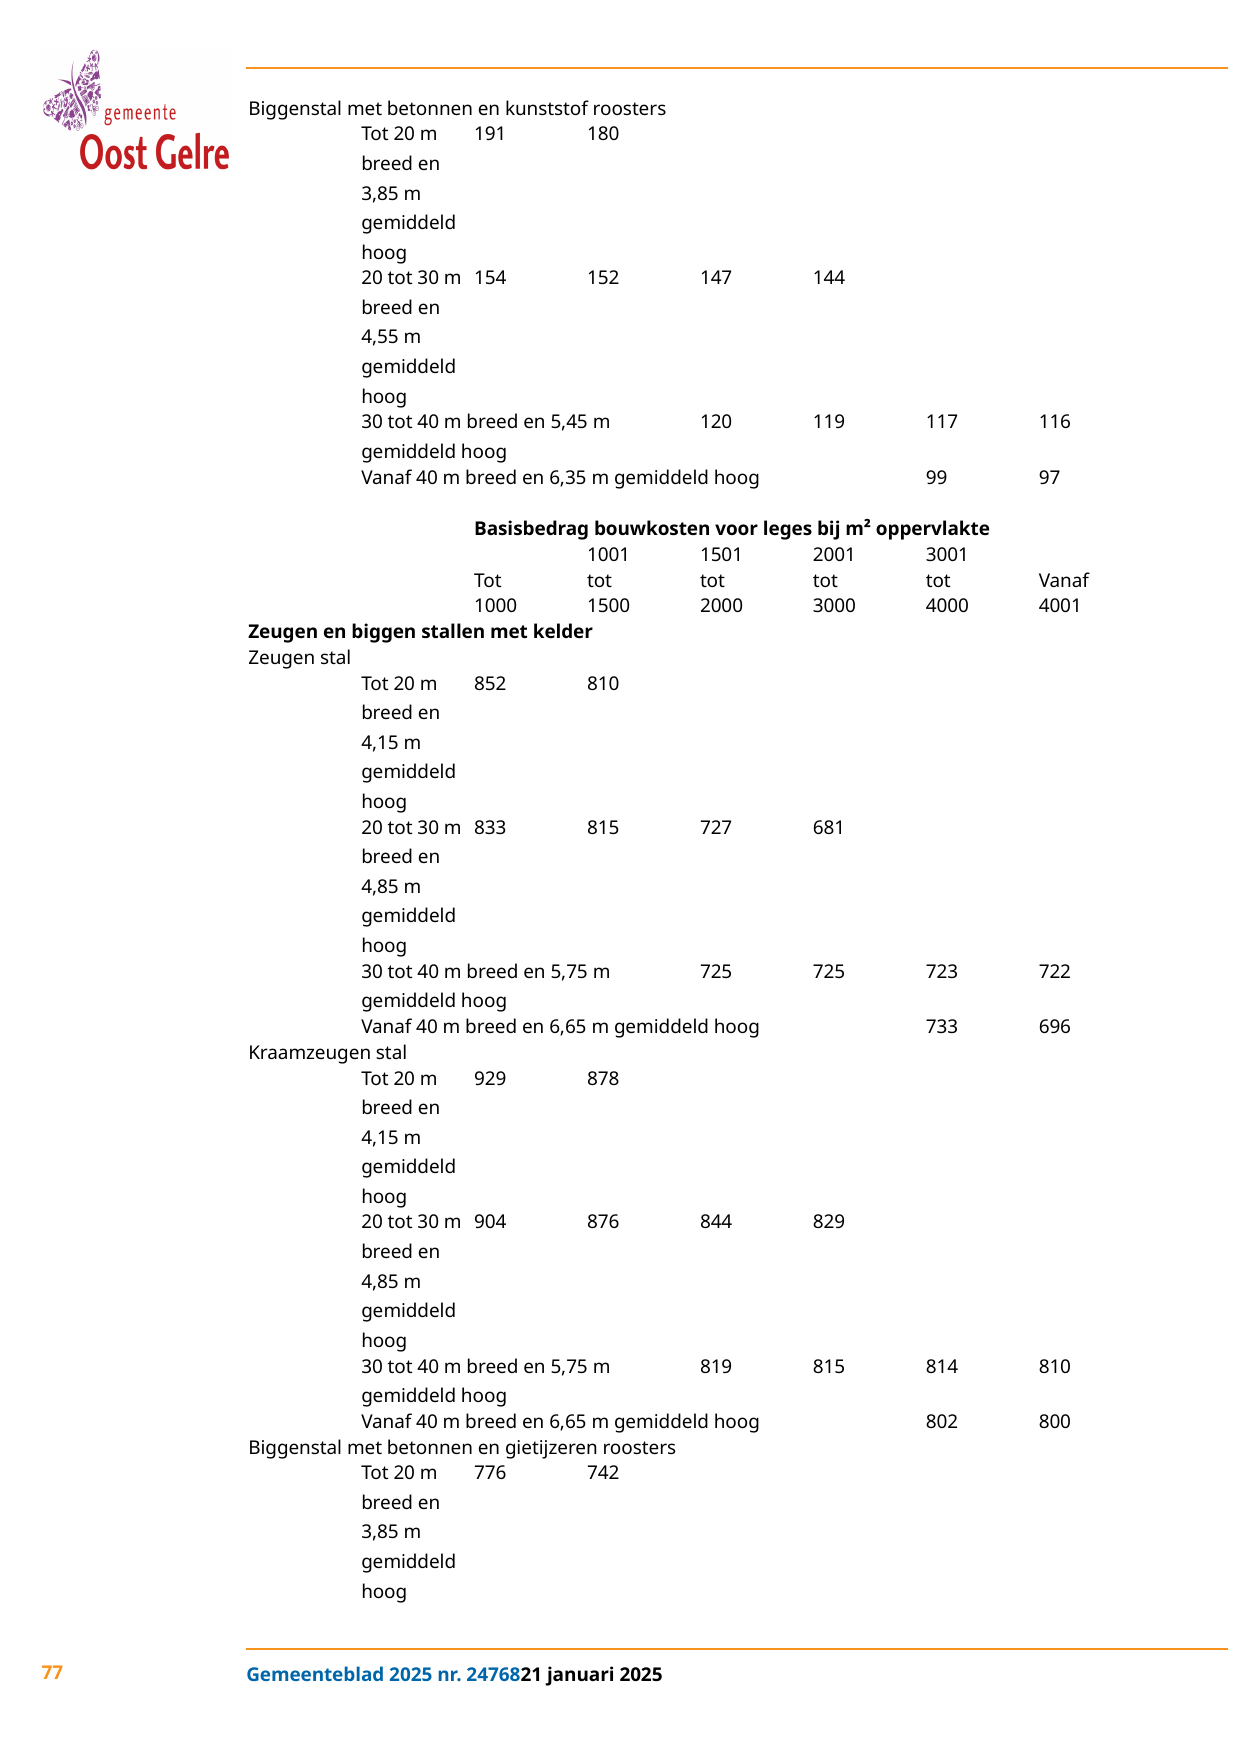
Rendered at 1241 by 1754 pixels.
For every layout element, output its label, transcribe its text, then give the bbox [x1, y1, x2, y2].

table_cell [700, 644, 813, 670]
table_cell [248, 515, 361, 541]
table_cell 852 [474, 670, 587, 814]
table_cell 800 [1039, 1408, 1152, 1434]
table_cell 117 [926, 409, 1038, 464]
table_cell 776 [474, 1460, 587, 1604]
table_cell [926, 1039, 1038, 1065]
table_cell 1001 [587, 541, 700, 567]
table_cell 1501 [700, 541, 813, 567]
table_cell 144 [813, 265, 926, 409]
table_cell 154 [474, 265, 587, 409]
table_cell [926, 1209, 1038, 1353]
picture [41, 47, 231, 172]
table_cell Biggenstal met betonnen en kunststof roosters [248, 95, 813, 121]
table_cell [248, 409, 361, 464]
table_cell [813, 644, 926, 670]
table_cell 829 [813, 1209, 926, 1353]
table_cell 876 [587, 1209, 700, 1353]
table_cell 929 [474, 1065, 587, 1209]
table_cell [1039, 95, 1152, 121]
table_cell [813, 670, 926, 814]
table_cell [1039, 1039, 1152, 1065]
table_cell 30 tot 40 m breed en 5,45 m gemiddeld hoog [361, 409, 700, 464]
table_cell Kraamzeugen stal [248, 1039, 474, 1065]
table_cell [1039, 265, 1152, 409]
table_cell [700, 1039, 813, 1065]
table_cell [926, 1460, 1038, 1604]
table_cell [1039, 121, 1152, 264]
table_cell Zeugen stal [248, 644, 474, 670]
table_cell 119 [813, 409, 926, 464]
table_cell 815 [813, 1353, 926, 1408]
table_cell [926, 814, 1038, 958]
table_cell tot [926, 567, 1038, 593]
table_cell 191 [474, 121, 587, 264]
table_cell 99 [926, 464, 1038, 490]
table_cell 725 [700, 958, 813, 1013]
table_cell [474, 490, 587, 515]
table_cell [474, 541, 587, 567]
table_cell [587, 490, 700, 515]
table_cell Vanaf 40 m breed en 6,65 m gemiddeld hoog [361, 1013, 926, 1039]
table_cell 152 [587, 265, 700, 409]
table_cell [361, 541, 474, 567]
table_cell [813, 618, 926, 644]
table_cell [813, 1065, 926, 1209]
table_cell [700, 670, 813, 814]
table_cell [248, 121, 361, 264]
table_cell 733 [926, 1013, 1038, 1039]
table_cell [700, 1460, 813, 1604]
table_cell [926, 1065, 1038, 1209]
table_cell [1039, 541, 1152, 567]
table_cell [813, 1039, 926, 1065]
table_cell 4000 [926, 593, 1038, 618]
table_cell 2001 [813, 541, 926, 567]
table_cell [248, 1408, 361, 1434]
table_cell 696 [1039, 1013, 1152, 1039]
table_cell [587, 1039, 700, 1065]
table_cell [248, 490, 361, 515]
table_cell [1039, 618, 1152, 644]
table_cell [1039, 644, 1152, 670]
table_cell 2000 [700, 593, 813, 618]
table_cell 30 tot 40 m breed en 5,75 m gemiddeld hoog [361, 958, 700, 1013]
table_cell [926, 121, 1038, 264]
table_cell 3000 [813, 593, 926, 618]
table_cell [813, 95, 926, 121]
table_cell [926, 618, 1038, 644]
table_cell [248, 464, 361, 490]
table_cell tot [813, 567, 926, 593]
table_cell Tot 20 m breed en 3,85 m gemiddeld hoog [361, 1460, 474, 1604]
table_cell 904 [474, 1209, 587, 1353]
table_cell Vanaf 40 m breed en 6,35 m gemiddeld hoog [361, 464, 926, 490]
table_cell 723 [926, 958, 1038, 1013]
table_cell [248, 670, 361, 814]
table_cell Zeugen en biggen stallen met kelder [248, 618, 700, 644]
table_cell [926, 1434, 1038, 1459]
table_cell 681 [813, 814, 926, 958]
table_cell 97 [1039, 464, 1152, 490]
table_cell 4001 [1039, 593, 1152, 618]
table_cell 819 [700, 1353, 813, 1408]
table_cell [248, 541, 361, 567]
table_cell Vanaf [1039, 567, 1152, 593]
table_cell Biggenstal met betonnen en gietijzeren roosters [248, 1434, 813, 1459]
table_cell 722 [1039, 958, 1152, 1013]
table_cell 810 [1039, 1353, 1152, 1408]
table_cell [700, 490, 813, 515]
table_cell 844 [700, 1209, 813, 1353]
table_cell 20 tot 30 m breed en 4,55 m gemiddeld hoog [361, 265, 474, 409]
table_cell Vanaf 40 m breed en 6,65 m gemiddeld hoog [361, 1408, 926, 1434]
table_cell 1000 [474, 593, 587, 618]
table_cell [361, 490, 474, 515]
table_cell [700, 1065, 813, 1209]
table_cell 20 tot 30 m breed en 4,85 m gemiddeld hoog [361, 1209, 474, 1353]
table_cell [248, 593, 361, 618]
table_cell [248, 1460, 361, 1604]
table_cell [1039, 490, 1152, 515]
table_cell [1039, 1209, 1152, 1353]
table_cell [1039, 1460, 1152, 1604]
table_cell Tot 20 m breed en 4,15 m gemiddeld hoog [361, 1065, 474, 1209]
table_cell 116 [1039, 409, 1152, 464]
table_cell [248, 814, 361, 958]
table_cell Basisbedrag bouwkosten voor leges bij m² oppervlakte [474, 515, 1152, 541]
table_cell [813, 1434, 926, 1459]
table_cell tot [700, 567, 813, 593]
table_cell [813, 490, 926, 515]
table_cell [700, 121, 813, 264]
table_cell [926, 644, 1038, 670]
table_cell [587, 644, 700, 670]
table_cell [926, 265, 1038, 409]
table_cell [1039, 814, 1152, 958]
table_cell 180 [587, 121, 700, 264]
table_cell [361, 515, 474, 541]
table_cell [248, 958, 361, 1013]
table_cell [248, 567, 361, 593]
table_cell [1039, 1434, 1152, 1459]
table_cell [248, 1353, 361, 1408]
table_cell [248, 265, 361, 409]
table_cell 20 tot 30 m breed en 4,85 m gemiddeld hoog [361, 814, 474, 958]
table_cell Tot 20 m breed en 4,15 m gemiddeld hoog [361, 670, 474, 814]
table_cell [700, 618, 813, 644]
table_cell [1039, 1065, 1152, 1209]
table_cell 810 [587, 670, 700, 814]
table_cell [248, 1209, 361, 1353]
table_cell [474, 644, 587, 670]
table_cell 802 [926, 1408, 1038, 1434]
table_cell tot [587, 567, 700, 593]
table_cell [1039, 670, 1152, 814]
table_cell 1500 [587, 593, 700, 618]
table_cell Tot 20 m breed en 3,85 m gemiddeld hoog [361, 121, 474, 264]
table_cell 30 tot 40 m breed en 5,75 m gemiddeld hoog [361, 1353, 700, 1408]
table_cell 814 [926, 1353, 1038, 1408]
table_cell 147 [700, 265, 813, 409]
table_cell [361, 567, 474, 593]
table_cell [248, 1065, 361, 1209]
table_cell 120 [700, 409, 813, 464]
table_cell 815 [587, 814, 700, 958]
table_cell 727 [700, 814, 813, 958]
table_cell [248, 1013, 361, 1039]
table_cell [361, 593, 474, 618]
table_cell [926, 95, 1038, 121]
table_cell 3001 [926, 541, 1038, 567]
table_cell 742 [587, 1460, 700, 1604]
table_cell [926, 490, 1038, 515]
table_cell Tot [474, 567, 587, 593]
table_cell 878 [587, 1065, 700, 1209]
table_cell [813, 121, 926, 264]
table_cell [474, 1039, 587, 1065]
table_cell 833 [474, 814, 587, 958]
table_cell [813, 1460, 926, 1604]
table_cell [926, 670, 1038, 814]
table_cell 725 [813, 958, 926, 1013]
